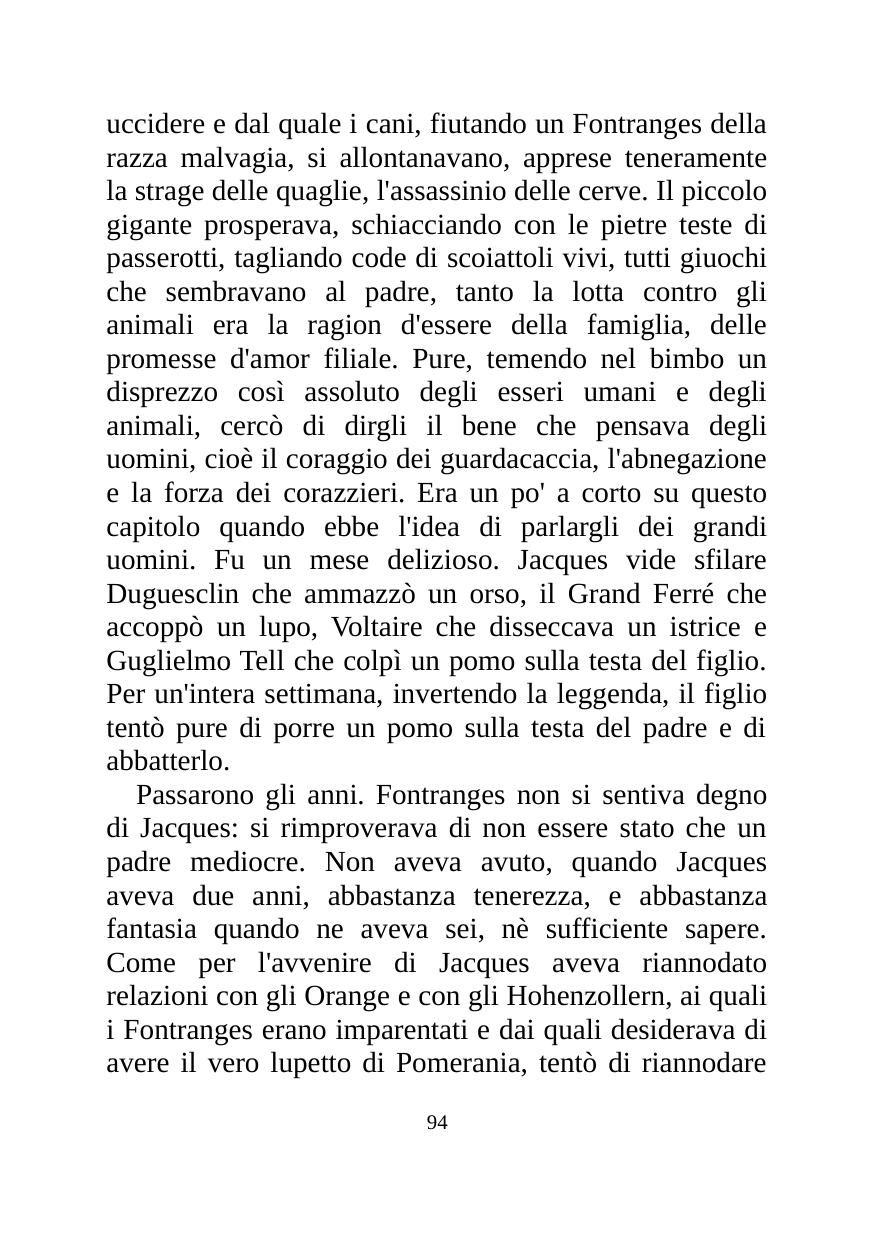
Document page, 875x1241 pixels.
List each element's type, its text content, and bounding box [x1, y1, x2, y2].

text uccidere e dal quale i cani, fiutando un Fontranges della razza malvagia, si allontanavano, apprese teneramente la strage delle quaglie, l'assassinio delle cerve. Il piccolo gigante prosperava, schiacciando con le pietre teste di passerotti, tagliando code di scoiattoli vivi, tutti giuochi che sembravano al padre, tanto la lotta contro gli animali era la ragion d'essere della famiglia, delle promesse d'amor filiale. Pure, temendo nel bimbo un disprezzo così assoluto degli esseri umani e degli animali, cercò di dirgli il bene che pensava degli uomini, cioè il coraggio dei guardacaccia, l'abnegazione e la forza dei corazzieri. Era un po' a corto su questo capitolo quando ebbe l'idea di parlargli dei grandi uomini. Fu un mese delizioso. Jacques vide sfilare Duguesclin che ammazzò un orso, il Grand Ferré che accoppò un lupo, Voltaire che disseccava un istrice e Guglielmo Tell che colpì un pomo sulla testa del figlio. Per un'intera settimana, invertendo la leggenda, il figlio tentò pure di porre un pomo sulla testa del padre e di abbatterlo. [106, 106, 768, 777]
text Passarono gli anni. Fontranges non si sentiva degno di Jacques: si rimproverava di non essere stato che un padre mediocre. Non aveva avuto, quando Jacques aveva due anni, abbastanza tenerezza, e abbastanza fantasia quando ne aveva sei, nè sufficiente sapere. Come per l'avvenire di Jacques aveva riannodato relazioni con gli Orange e con gli Hohenzollern, ai quali i Fontranges erano imparentati e dai quali desiderava di avere il vero lupetto di Pomerania, tentò di riannodare [106, 777, 768, 1079]
